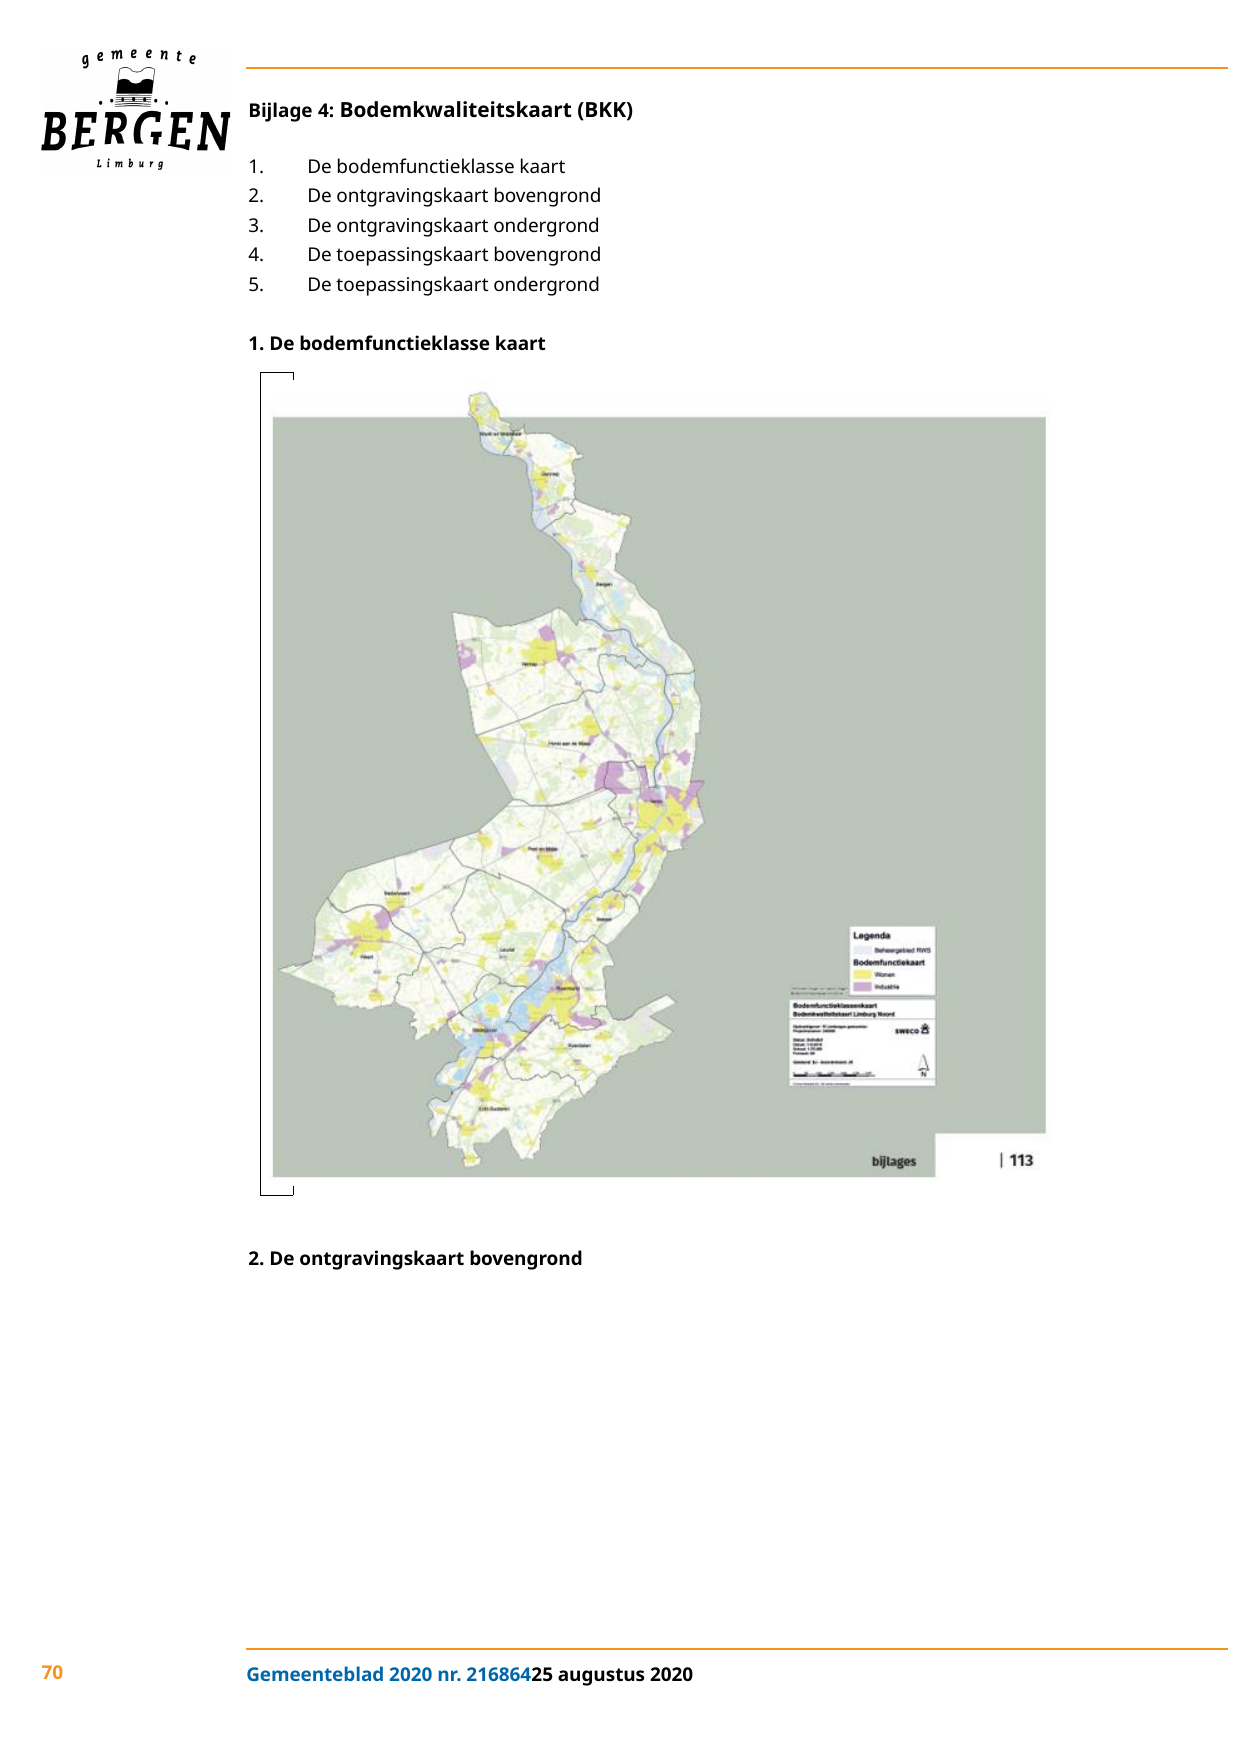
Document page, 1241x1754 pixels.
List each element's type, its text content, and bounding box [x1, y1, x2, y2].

list De ontgravingskaart bovengrond [248, 182, 1152, 208]
text Bijlage 4: Bodemkwaliteitskaart (BKK) [248, 95, 1152, 123]
picture [268, 380, 1050, 1186]
list De bodemfunctieklasse kaart [248, 153, 1152, 179]
text 2. De ontgravingskaart bovengrond [248, 1246, 1152, 1271]
list De ontgravingskaart ondergrond [248, 212, 1152, 238]
text 1. De bodemfunctieklasse kaart [248, 330, 1152, 356]
list De toepassingskaart bovengrond [248, 242, 1152, 267]
list De toepassingskaart ondergrond [248, 271, 1152, 297]
picture [41, 47, 231, 172]
